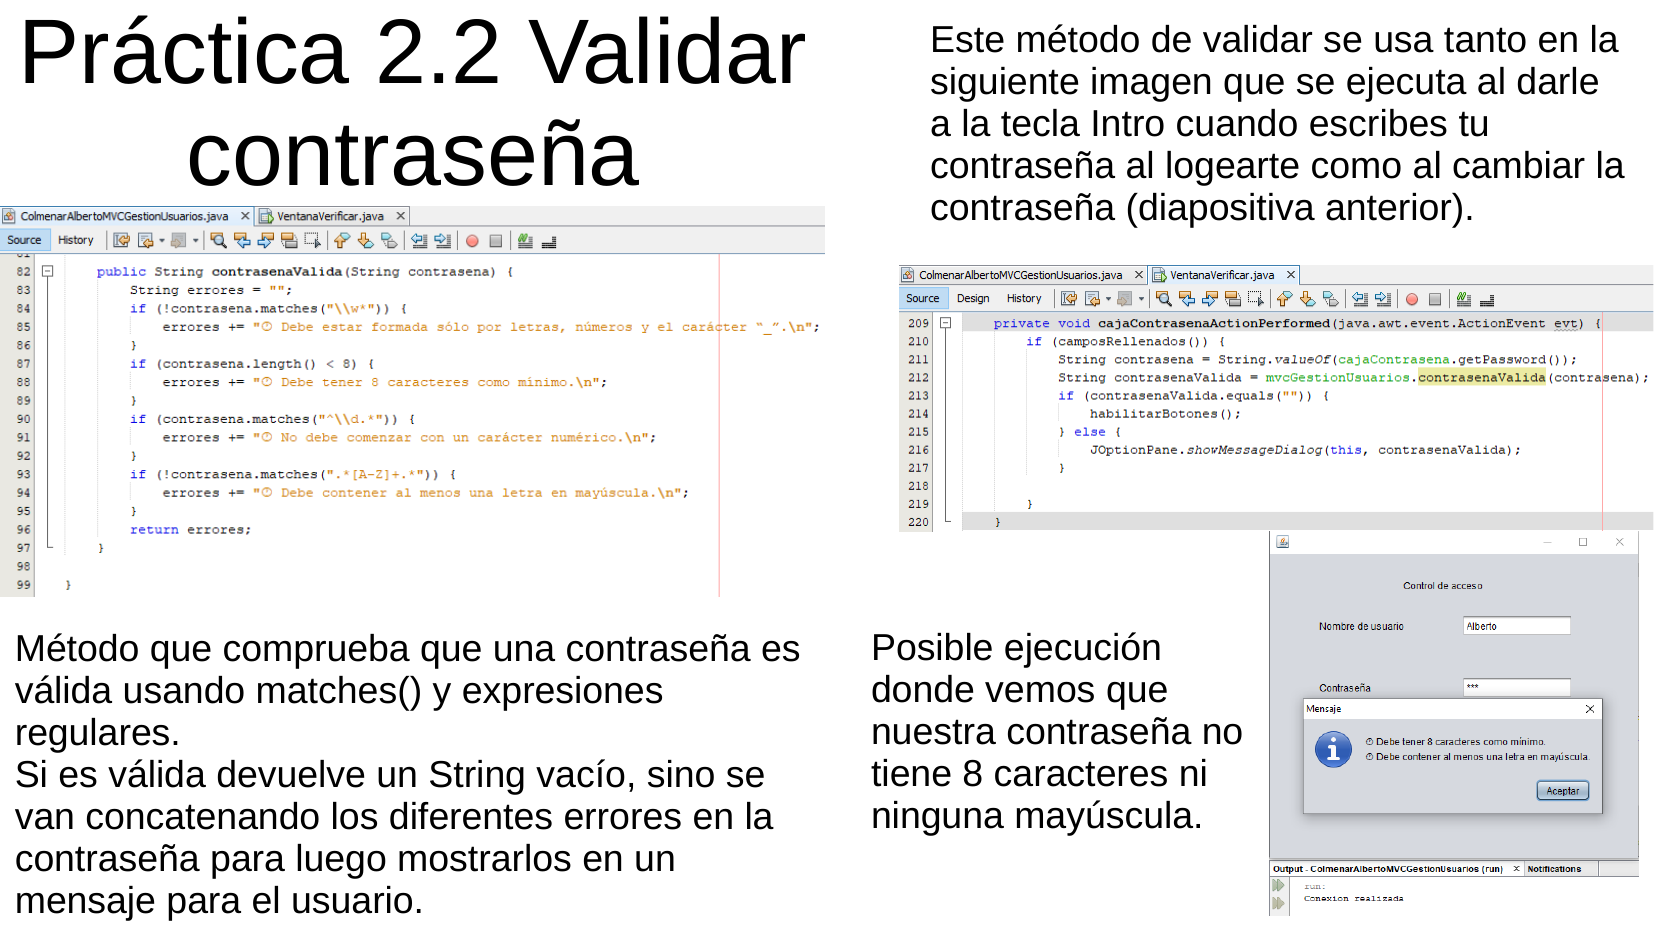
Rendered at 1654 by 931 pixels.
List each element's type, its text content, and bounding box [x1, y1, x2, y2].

text_box Posible ejecución donde vemos que nuestra contraseña no tiene 8 caracteres ni ninguna mayúscula. [856, 619, 1270, 886]
picture [899, 265, 1654, 916]
title Práctica 2.2 Validar contraseña [0, 0, 827, 206]
picture [0, 206, 825, 597]
text_box Este método de validar se usa tanto en la siguiente imagen que se ejecuta al darle a la tecla Intro cuando escribes tu contraseña al logearte como al cambiar la contraseña (diapositiva anterior). [915, 11, 1642, 237]
text_box Método que comprueba que una contraseña es válida usando matches() y expresiones regulares. Si es válida devuelve un String vacío, sino se van concatenando los diferentes errores en la contraseña para luego mostrarlos en un mensaje para el usuario. [0, 620, 827, 929]
